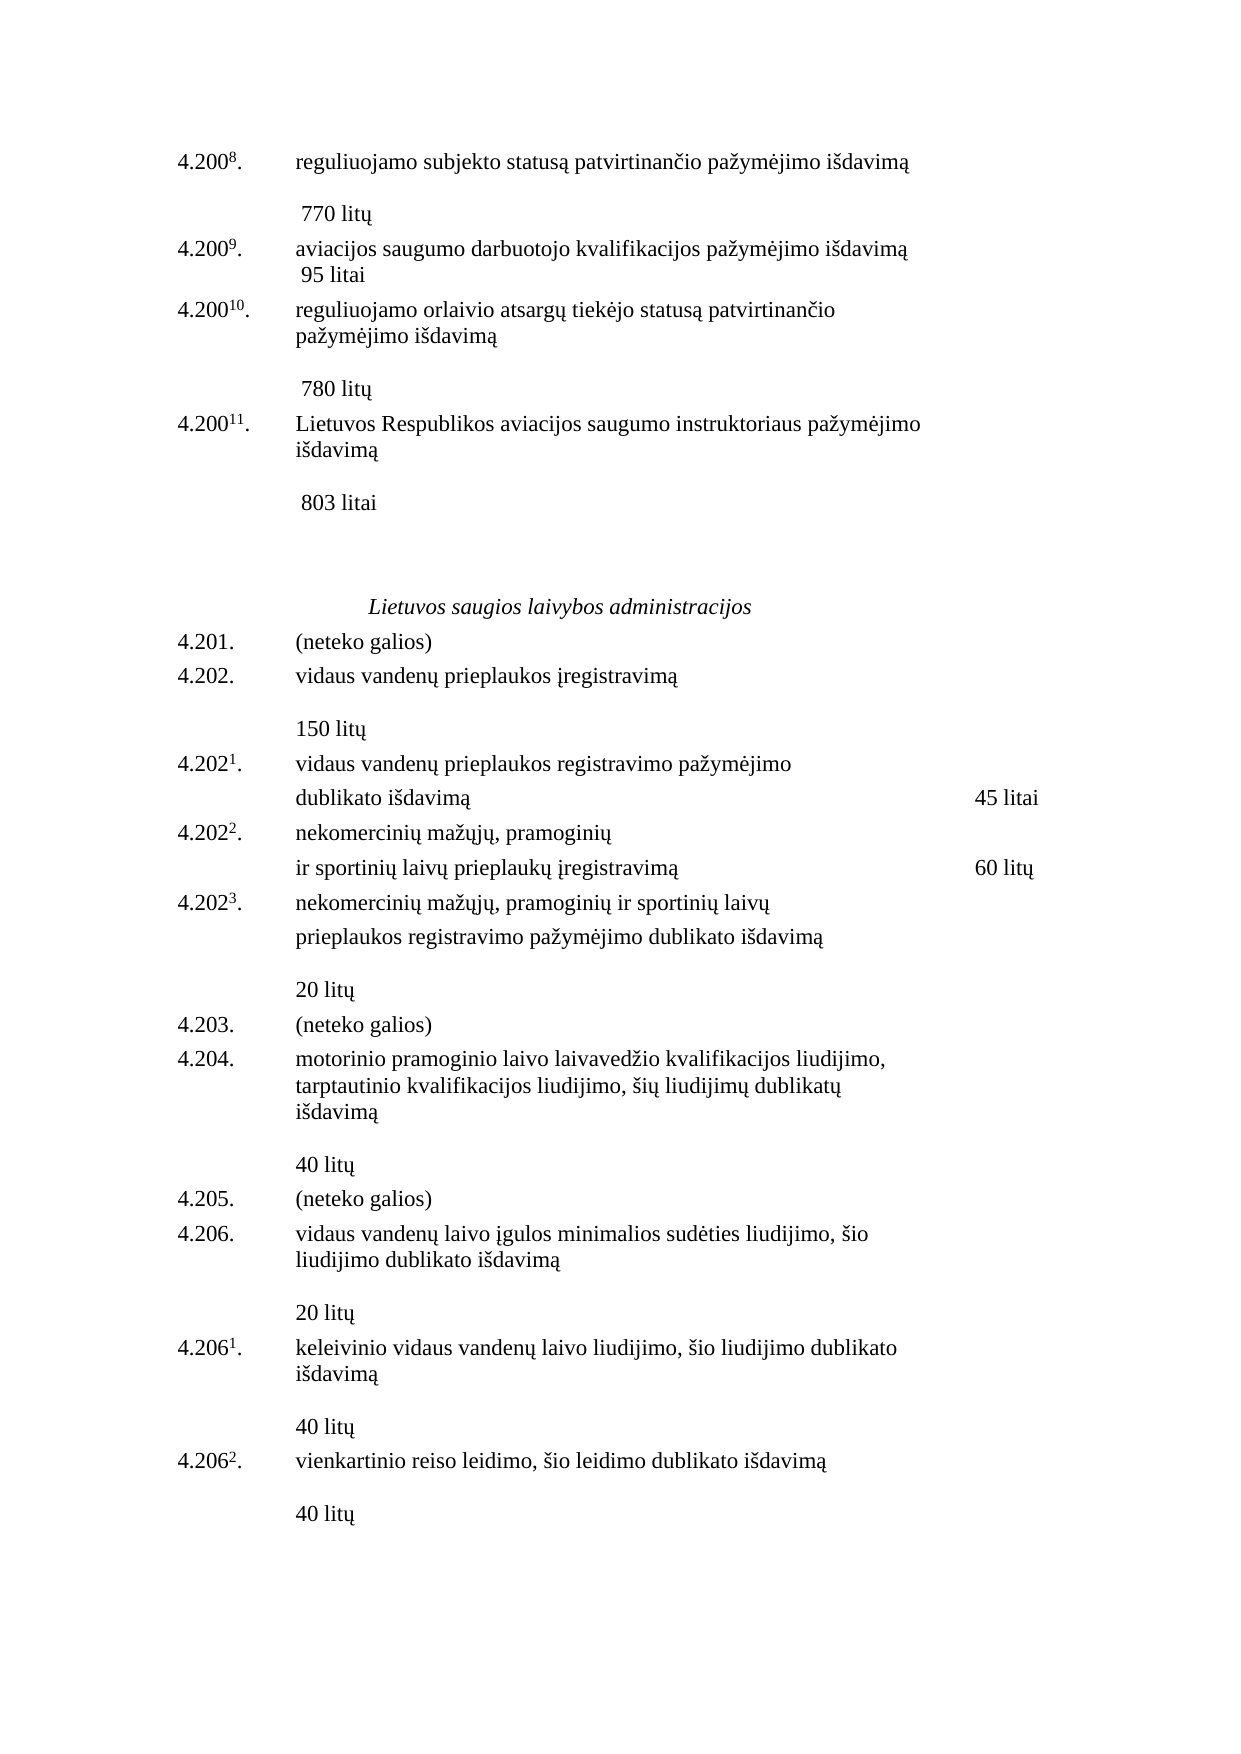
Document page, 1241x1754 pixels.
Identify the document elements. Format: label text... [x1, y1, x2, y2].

text ir sportinių laivų prieplaukų įregistravimą 60 litų [177, 854, 1122, 880]
text 4.206. vidaus vandenų laivo įgulos minimalios sudėties liudijimo, šio liudijimo dublikato išdavimą 20 litų [177, 1220, 945, 1326]
text dublikato išdavimą 45 litai [177, 784, 1122, 811]
text prieplaukos registravimo pažymėjimo dublikato išdavimą 20 litų [295, 923, 945, 1002]
text 4.2009. aviacijos saugumo darbuotojo kvalifikacijos pažymėjimo išdavimą 95 litai [177, 235, 945, 288]
text 4.20011. Lietuvos Respublikos aviacijos saugumo instruktoriaus pažymėjimo išdavimą 803 litai [177, 410, 930, 515]
text 4.2008. reguliuojamo subjekto statusą patvirtinančio pažymėjimo išdavimą 770 litų [177, 148, 930, 227]
text Lietuvos saugios laivybos administracijos [177, 593, 945, 619]
text 4.201. (neteko galios) [177, 628, 945, 654]
text 4.203. (neteko galios) [177, 1011, 945, 1037]
text 4.2062. vienkartinio reiso leidimo, šio leidimo dublikato išdavimą 40 litų [177, 1448, 945, 1527]
text 4.2023. nekomercinių mažųjų, pramoginių ir sportinių laivų [177, 888, 1122, 915]
text 4.2021. vidaus vandenų prieplaukos registravimo pažymėjimo [177, 750, 1122, 776]
text 4.2022. nekomercinių mažųjų, pramoginių [177, 819, 1122, 846]
text 4.2061. keleivinio vidaus vandenų laivo liudijimo, šio liudijimo dublikato išdavimą 40 litų [177, 1334, 945, 1439]
text 4.204. motorinio pramoginio laivo laivavedžio kvalifikacijos liudijimo, tarptautinio kvalifikacijos liudijimo, šių liudijimų dublikatų išdavimą 40 litų [177, 1045, 924, 1177]
text 4.205. (neteko galios) [177, 1185, 945, 1212]
text 4.20010. reguliuojamo orlaivio atsargų tiekėjo statusą patvirtinančio pažymėjimo išdavimą 780 litų [177, 296, 930, 402]
text 4.202. vidaus vandenų prieplaukos įregistravimą 150 litų [177, 662, 945, 741]
